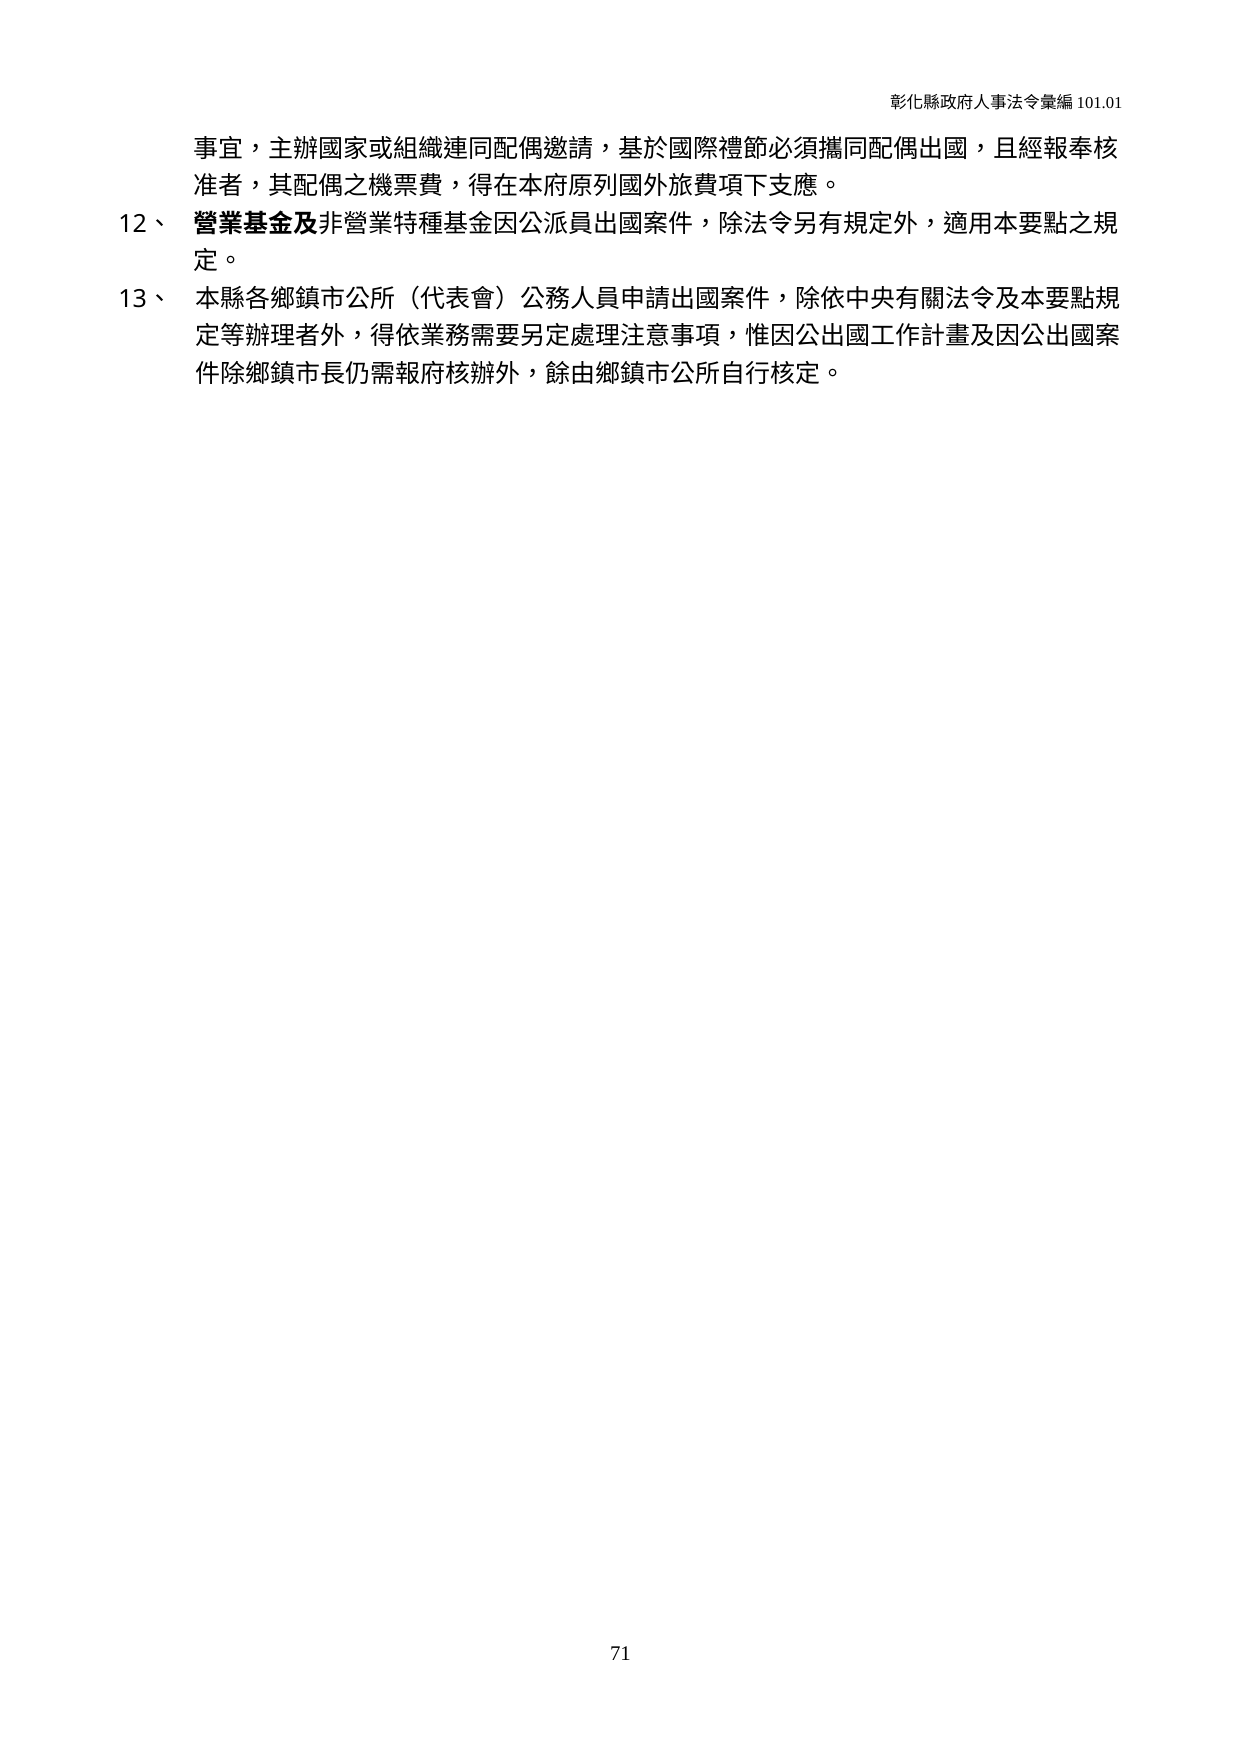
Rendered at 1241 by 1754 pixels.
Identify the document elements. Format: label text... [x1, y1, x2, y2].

list 本縣各鄉鎮市公所（代表會）公務人員申請出國案件，除依中央有關法令及本要點規定等辦理者外，得依業務需要另定處理注意事項，惟因公出國工作計畫及因公出國案件除鄉鎮市長仍需報府核辦外，餘由鄉鎮市公所自行核定。 [118, 277, 1122, 390]
text 事宜，主辦國家或組織連同配偶邀請，基於國際禮節必須攜同配偶出國，且經報奉核准者，其配偶之機票費，得在本府原列國外旅費項下支應。 [143, 127, 1122, 202]
list 營業基金及非營業特種基金因公派員出國案件，除法令另有規定外，適用本要點之規定。 [118, 202, 1122, 277]
